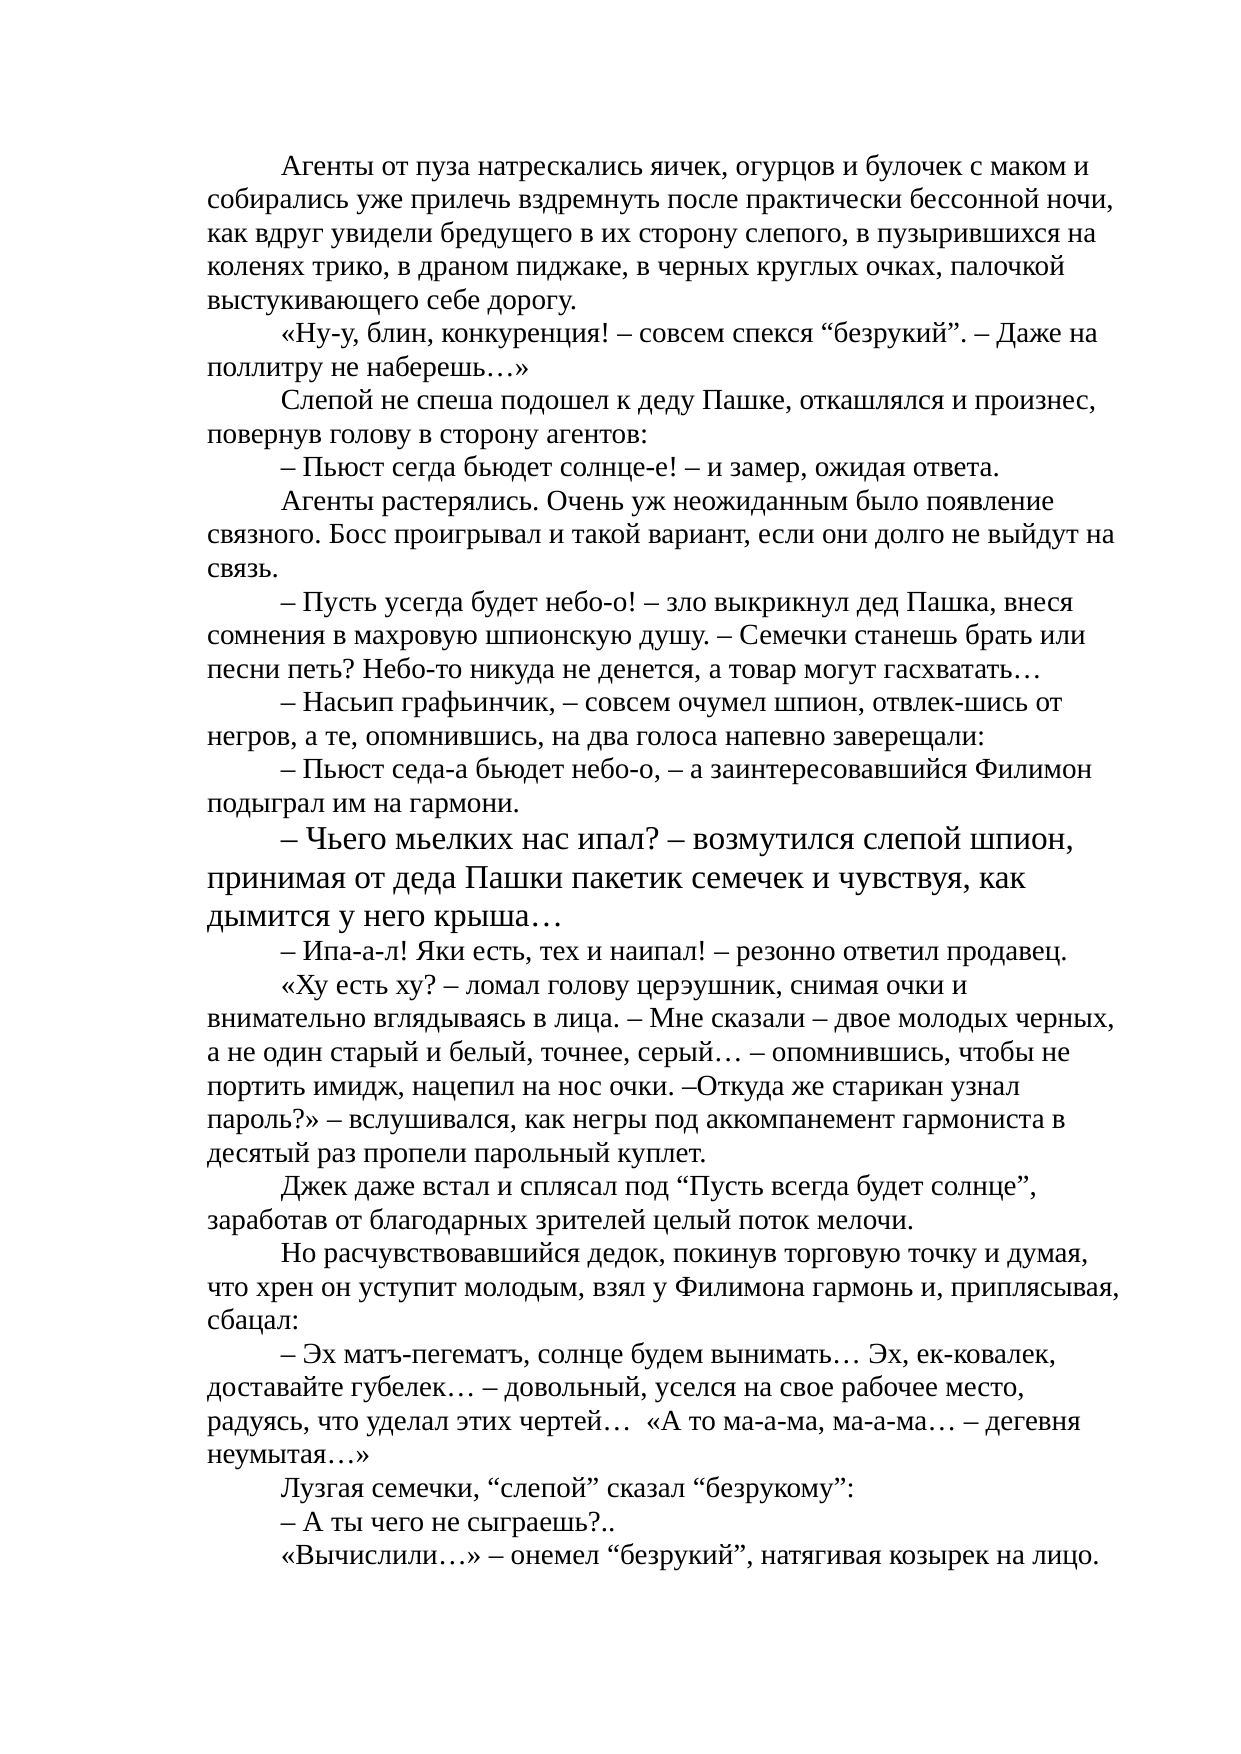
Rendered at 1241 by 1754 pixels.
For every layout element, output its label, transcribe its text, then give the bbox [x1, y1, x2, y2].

text – Насьип графьинчик, – совсем очумел шпион, отвлек-шись от негров, а те, опомнившись, на два голоса напевно заверещали: [207, 684, 1122, 751]
text – Ипа-а-л! Яки есть, тех и наипал! – резонно ответил продавец. [207, 933, 1122, 967]
text – Эх матъ-пегематъ, солнце будем вынимать… Эх, ек-ковалек, доставайте губелек… – довольный, уселся на свое рабочее место, радуясь, что уделал этих чертей… «А то ма-а-ма, ма-а-ма… – дегевня неумытая…» [207, 1336, 1122, 1470]
text – Чьего мьелких нас ипал? – возмутился слепой шпион, принимая от деда Пашки пакетик семечек и чувствуя, как дымится у него крыша… [207, 818, 1122, 933]
text Агенты от пуза натрескались яичек, огурцов и булочек с маком и собирались уже прилечь вздремнуть после практически бессонной ночи, как вдруг увидели бредущего в их сторону слепого, в пузырившихся на коленях трико, в драном пиджаке, в черных круглых очках, палочкой выстукивающего себе дорогу. [207, 148, 1122, 315]
text «Вычислили…» – онемел “безрукий”, натягивая козырек на лицо. [207, 1537, 1122, 1571]
text – Пусть усегда будет небо-о! – зло выкрикнул дед Пашка, внеся сомнения в махровую шпионскую душу. – Семечки станешь брать или песни петь? Небо-то никуда не денется, а товар могут гасхватать… [207, 584, 1122, 684]
text Агенты растерялись. Очень уж неожиданным было появление связного. Босс проигрывал и такой вариант, если они долго не выйдут на связь. [207, 483, 1122, 584]
text Но расчувствовавшийся дедок, покинув торговую точку и думая, что хрен он уступит молодым, взял у Филимона гармонь и, приплясывая, сбацал: [207, 1235, 1122, 1336]
text «Ну-у, блин, конкуренция! – совсем спекся “безрукий”. – Даже на поллитру не наберешь…» [207, 315, 1122, 382]
text Лузгая семечки, “слепой” сказал “безрукому”: [207, 1470, 1122, 1504]
text – Пьюст седа-а бьюдет небо-о, – а заинтересовавшийся Филимон подыграл им на гармони. [207, 751, 1122, 818]
text Слепой не спеша подошел к деду Пашке, откашлялся и произнес, повернув голову в сторону агентов: [207, 382, 1122, 449]
text Джек даже встал и сплясал под “Пусть всегда будет солнце”, заработав от благодарных зрителей целый поток мелочи. [207, 1168, 1122, 1235]
text – А ты чего не сыграешь?.. [207, 1504, 1122, 1537]
text «Ху есть ху? – ломал голову церэушник, снимая очки и внимательно вглядываясь в лица. – Мне сказали – двое молодых черных, а не один старый и белый, точнее, серый… – опомнившись, чтобы не портить имидж, нацепил на нос очки. –Откуда же старикан узнал пароль?» – вслушивался, как негры под аккомпанемент гармониста в десятый раз пропели парольный куплет. [207, 967, 1122, 1168]
text – Пьюст сегда бьюдет солнце-е! – и замер, ожидая ответа. [207, 449, 1122, 483]
